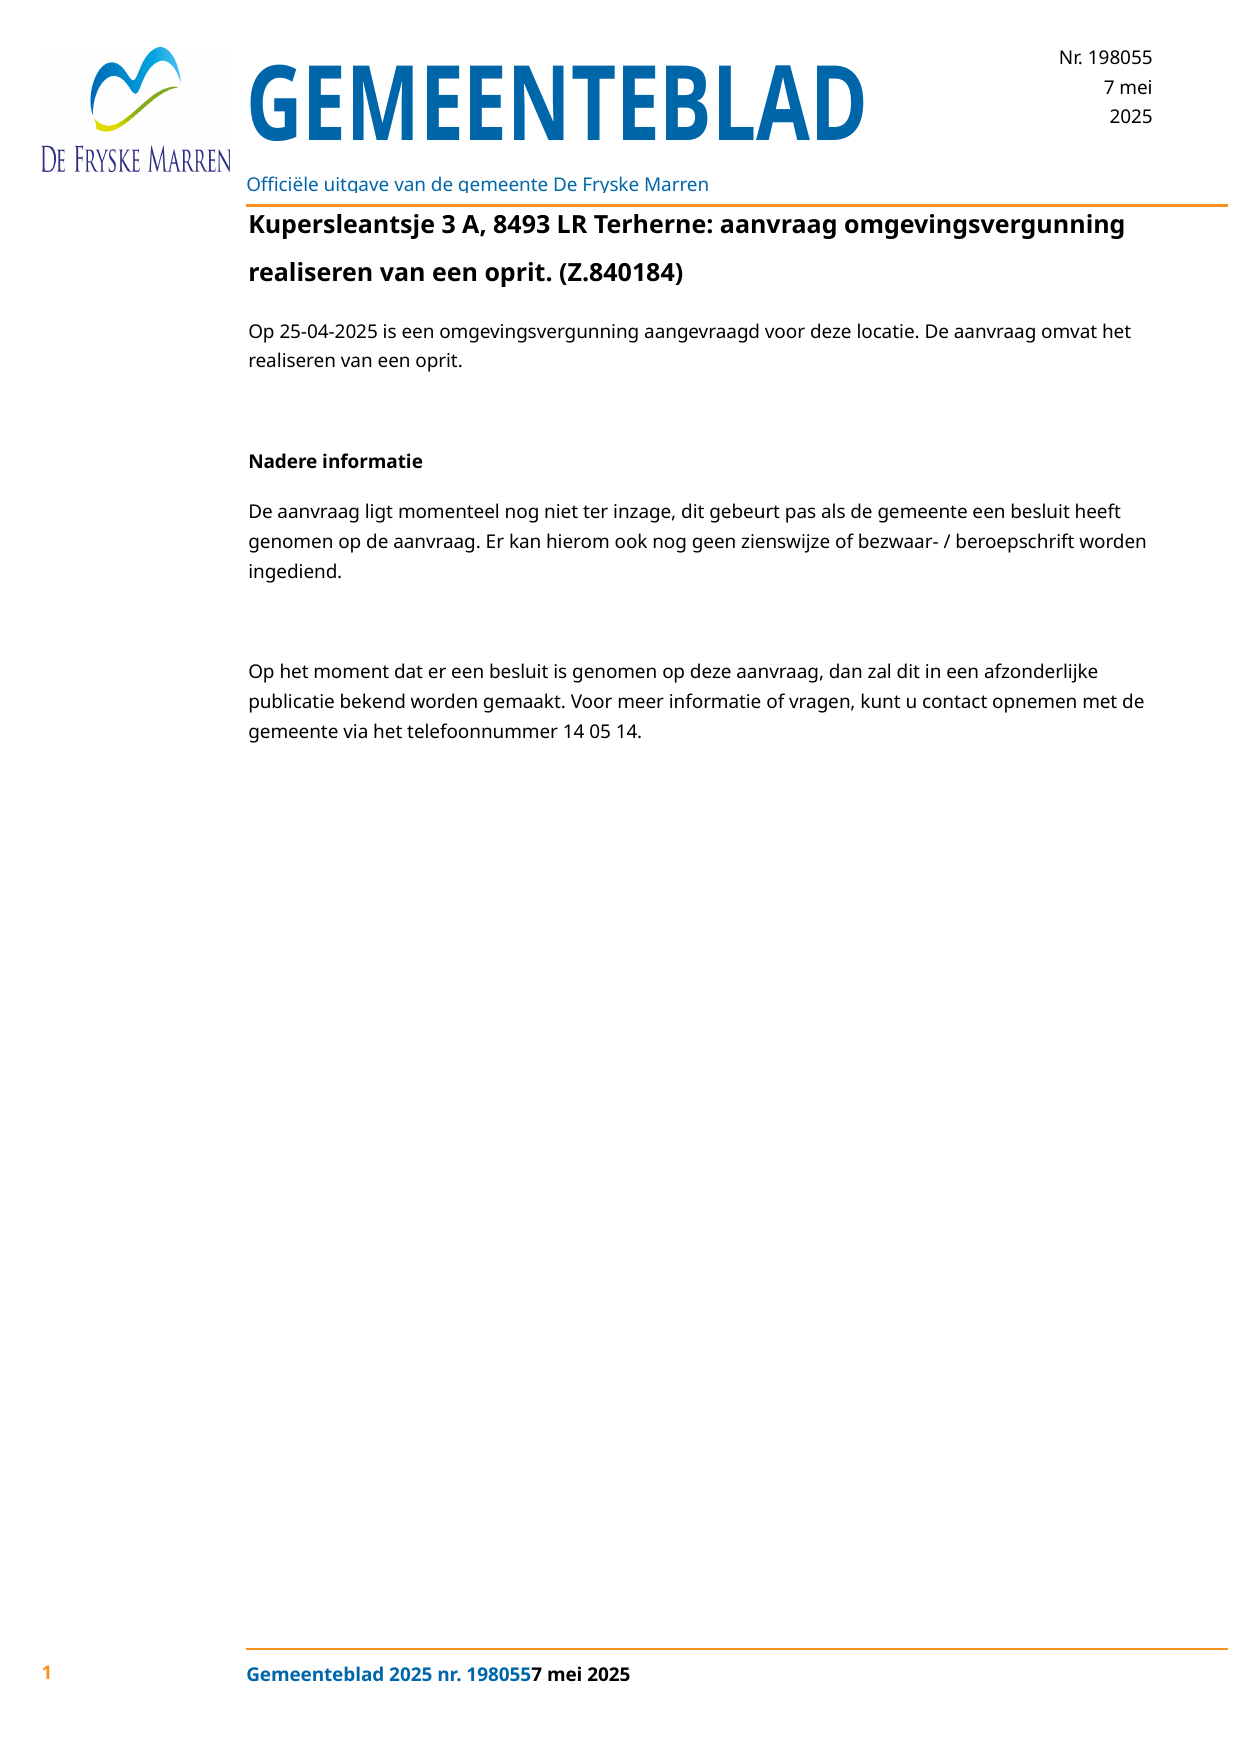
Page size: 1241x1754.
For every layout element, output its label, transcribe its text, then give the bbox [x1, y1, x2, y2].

text De aanvraag ligt momenteel nog niet ter inzage, dit gebeurt pas als de gemeente een besluit heeft genomen op de aanvraag. Er kan hierom ook nog geen zienswijze of bezwaar- / beroepschrift worden ingediend. [248, 499, 1152, 584]
text Nadere informatie [248, 448, 1152, 474]
text Kupersleantsje 3 A, 8493 LR Terherne: aanvraag omgevingsvergunning realiseren van een oprit. (Z.840184) [248, 207, 1152, 288]
text Op het moment dat er een besluit is genomen op deze aanvraag, dan zal dit in een afzonderlijke publicatie bekend worden gemaakt. Voor meer informatie of vragen, kunt u contact opnemen met de gemeente via het telefoonnummer 14 05 14. [248, 659, 1152, 744]
picture [41, 47, 231, 172]
text Op 25-04-2025 is een omgevingsvergunning aangevraagd voor deze locatie. De aanvraag omvat het realiseren van een oprit. [248, 318, 1152, 373]
